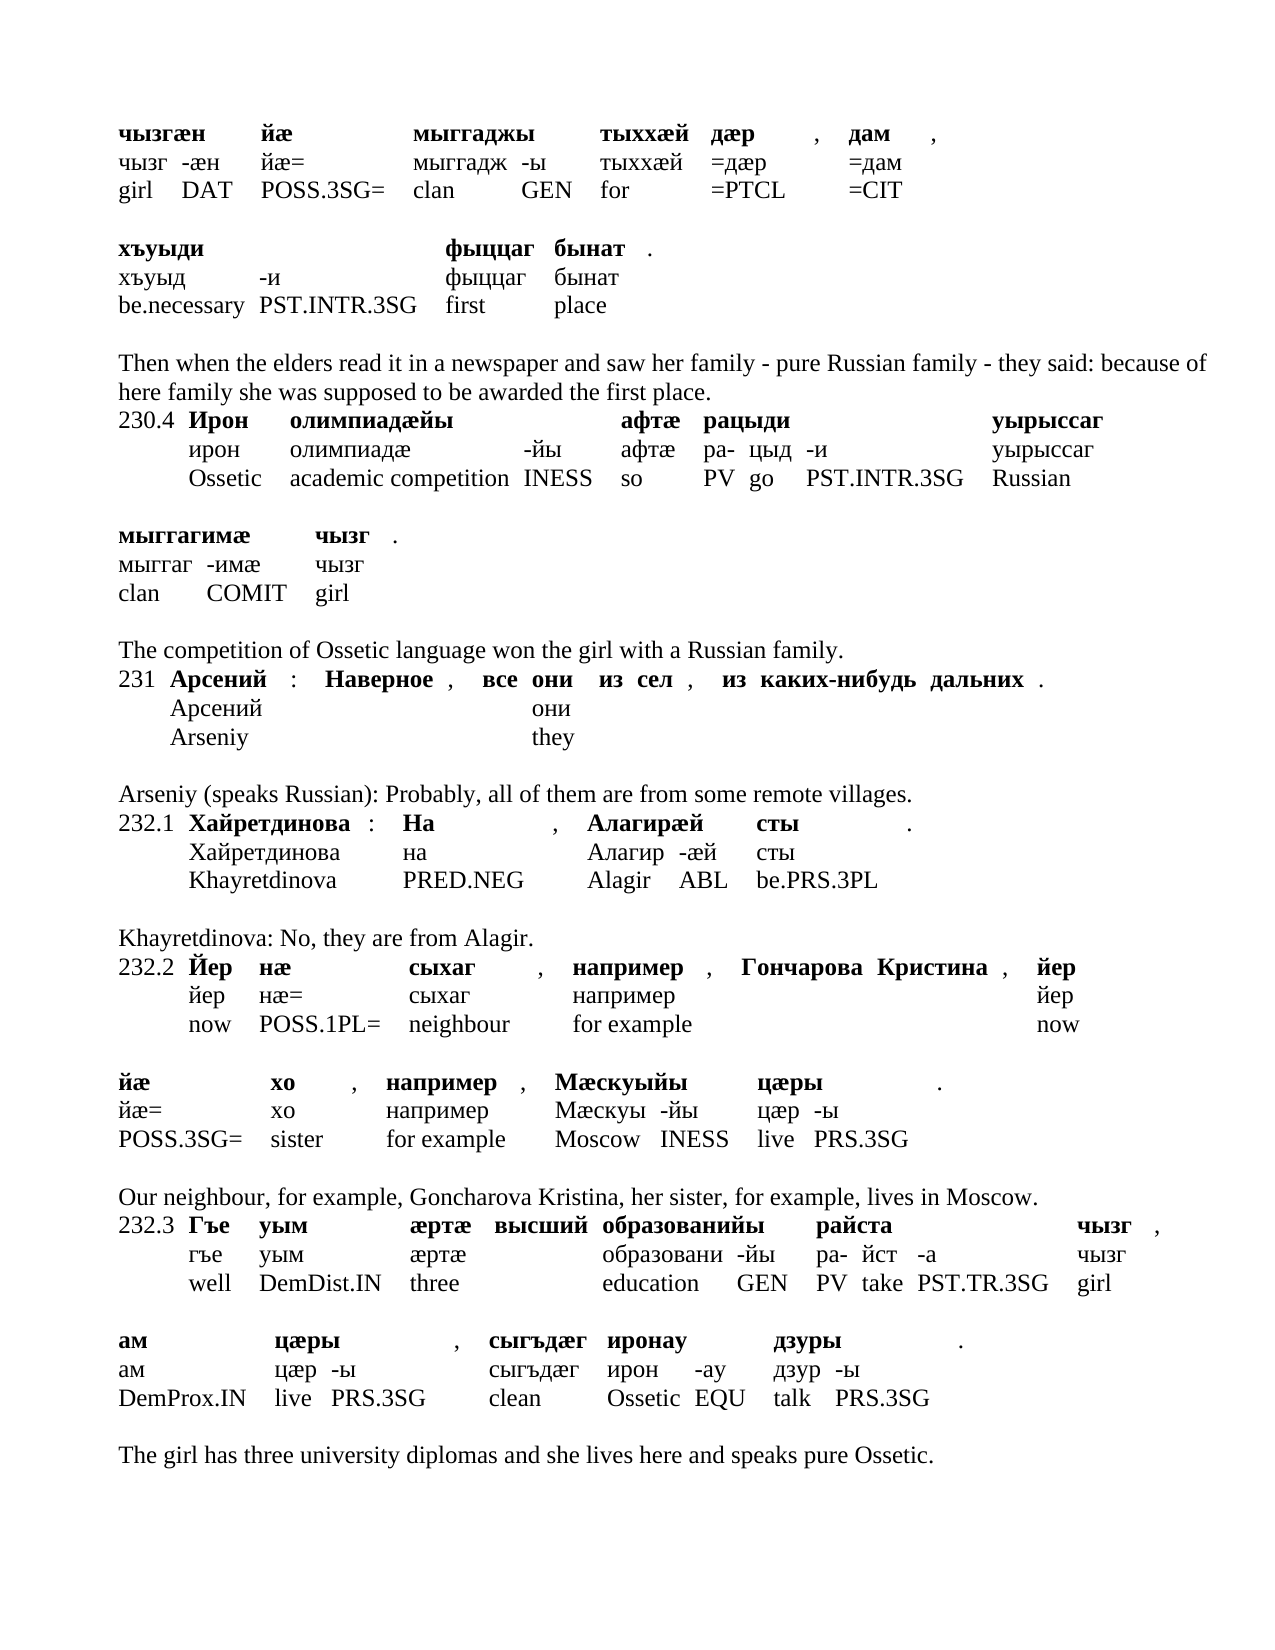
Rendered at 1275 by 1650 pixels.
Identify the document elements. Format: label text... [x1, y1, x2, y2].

text COMIT [206, 578, 287, 607]
text йæ [261, 118, 399, 147]
text : [290, 664, 311, 693]
text иронау [607, 1326, 759, 1354]
text Alagir [587, 866, 665, 894]
text -имæ [206, 549, 287, 578]
text например [386, 1096, 489, 1124]
text , [687, 664, 708, 693]
text DemProx.IN [118, 1383, 247, 1412]
text ирон [188, 434, 262, 463]
text PST.TR.3SG [917, 1268, 1049, 1297]
text например [572, 981, 676, 1009]
text Мæскуы [554, 1096, 646, 1124]
text take [862, 1268, 903, 1297]
text гъе [188, 1239, 231, 1268]
text чызг [315, 521, 378, 549]
text мыггагимæ [118, 521, 301, 549]
text мыггаджы [413, 118, 586, 147]
text , [1154, 1211, 1175, 1239]
text , [351, 1067, 372, 1096]
text чызг [1077, 1239, 1126, 1268]
text academic competition [289, 463, 509, 492]
text например [386, 1067, 506, 1096]
text INESS [660, 1124, 729, 1153]
text рацыди [703, 406, 978, 434]
text ам [118, 1326, 261, 1354]
text фыццаг [445, 233, 540, 262]
text Ossetic [607, 1383, 681, 1412]
text Наверное [325, 664, 433, 693]
text : [368, 808, 389, 837]
text сты [756, 837, 878, 866]
text so [621, 463, 676, 492]
text райста [816, 1211, 1063, 1239]
text DemDist.IN [259, 1268, 382, 1297]
text PRS.3SG [835, 1383, 930, 1412]
text -йы [523, 434, 593, 463]
text из [722, 664, 746, 693]
text -йы [660, 1096, 729, 1124]
text сел [637, 664, 673, 693]
text сыгъдæг [488, 1326, 593, 1354]
text из [598, 664, 623, 693]
text На [403, 808, 538, 837]
text -ы [521, 147, 572, 176]
text Arseniy (speaks Russian): Probably, all of them are from some remote villages. [118, 779, 1249, 808]
text ABL [678, 866, 728, 894]
text дам [848, 118, 917, 147]
text дзуры [773, 1326, 944, 1354]
text girl [1077, 1268, 1126, 1297]
text talk [773, 1383, 821, 1412]
text йер [1037, 952, 1093, 981]
text PV [816, 1268, 848, 1297]
text , [706, 952, 727, 981]
text все [482, 664, 518, 693]
text хъуыд [118, 262, 245, 291]
text first [445, 291, 526, 319]
text GEN [737, 1268, 788, 1297]
text Арсений [169, 693, 262, 722]
text for example [386, 1124, 506, 1153]
text сыхаг [408, 981, 510, 1009]
text girl [118, 176, 168, 204]
text Russian [992, 463, 1094, 492]
text чызг [1077, 1211, 1140, 1239]
text -ау [694, 1354, 746, 1383]
text be.PRS.3PL [756, 866, 878, 894]
text например [572, 952, 692, 981]
text тыххæй [600, 147, 683, 176]
text sister [270, 1124, 323, 1153]
text мыггадж [413, 147, 507, 176]
text they [532, 722, 585, 751]
text тыххæй [600, 118, 697, 147]
text now [188, 1009, 231, 1038]
text образованийы [602, 1211, 802, 1239]
text 232.1 [118, 808, 174, 837]
text . [958, 1326, 979, 1354]
text они [532, 664, 585, 693]
text -ы [813, 1096, 909, 1124]
text POSS.1PL= [259, 1009, 381, 1038]
text -ы [331, 1354, 426, 1383]
text 232.3 [118, 1211, 174, 1239]
text дальних [930, 664, 1024, 693]
text POSS.3SG= [261, 176, 385, 204]
text мыггаг [118, 549, 193, 578]
text for example [572, 1009, 692, 1038]
text цæр [757, 1096, 800, 1124]
text ирон [607, 1354, 681, 1383]
text =CIT [848, 176, 903, 204]
text , [1002, 952, 1023, 981]
text -и [806, 434, 964, 463]
text . [392, 521, 413, 549]
text . [1038, 664, 1059, 693]
text Мæскуыйы [554, 1067, 743, 1096]
text цæры [274, 1326, 440, 1354]
text уым [259, 1211, 396, 1239]
text , [930, 118, 951, 147]
text , [454, 1326, 475, 1354]
text well [188, 1268, 231, 1297]
text The girl has three university diplomas and she lives here and speaks pure Ossetic. [118, 1441, 1249, 1469]
text Khayretdinova [188, 866, 340, 894]
text ра- [703, 434, 735, 463]
text йæ= [261, 147, 385, 176]
text хо [270, 1096, 323, 1124]
text дзур [773, 1354, 821, 1383]
text Ossetic [188, 463, 262, 492]
text be.necessary [118, 291, 245, 319]
text æртæ [409, 1211, 480, 1239]
text Our neighbour, for example, Goncharova Kristina, her sister, for example, lives in Moscow. [118, 1182, 1249, 1211]
text йæ [118, 1067, 257, 1096]
text цæры [757, 1067, 923, 1096]
text Arseniy [169, 722, 262, 751]
text now [1037, 1009, 1080, 1038]
text Кристина [877, 952, 988, 981]
text for [600, 176, 683, 204]
text бынат [554, 262, 619, 291]
text чызг [118, 147, 168, 176]
text Йер [188, 952, 245, 981]
text , [813, 118, 834, 147]
text йер [1037, 981, 1080, 1009]
text йæ= [118, 1096, 243, 1124]
text , [447, 664, 468, 693]
text хъуыди [118, 233, 431, 262]
text Хайретдинова [188, 808, 354, 837]
text каких-нибудь [760, 664, 916, 693]
text , [537, 952, 558, 981]
text . [936, 1067, 957, 1096]
text PST.INTR.3SG [259, 291, 417, 319]
text они [532, 693, 571, 722]
text -æн [181, 147, 233, 176]
text Хайретдинова [188, 837, 340, 866]
text POSS.3SG= [118, 1124, 243, 1153]
text PRS.3SG [331, 1383, 426, 1412]
text clan [118, 578, 193, 607]
text place [554, 291, 619, 319]
text цыд [749, 434, 792, 463]
text INESS [523, 463, 593, 492]
text Арсений [169, 664, 276, 693]
text , [520, 1067, 541, 1096]
text =PTCL [711, 176, 786, 204]
text уырыссаг [992, 406, 1108, 434]
text -ы [835, 1354, 930, 1383]
text чызг [315, 549, 364, 578]
text 231 [118, 664, 156, 693]
text -и [259, 262, 417, 291]
text Moscow [554, 1124, 646, 1153]
text -æй [678, 837, 728, 866]
text PRED.NEG [403, 866, 524, 894]
text The competition of Ossetic language won the girl with a Russian family. [118, 636, 1249, 664]
text go [749, 463, 792, 492]
text нæ [259, 952, 395, 981]
text 232.2 [118, 952, 174, 981]
text education [602, 1268, 723, 1297]
text 230.4 [118, 406, 174, 434]
text высший [494, 1211, 588, 1239]
text олимпиадæ [289, 434, 509, 463]
text хо [270, 1067, 337, 1096]
text neighbour [408, 1009, 510, 1038]
text æртæ [409, 1239, 466, 1268]
text Алагирæй [587, 808, 742, 837]
text PRS.3SG [813, 1124, 909, 1153]
text . [647, 233, 668, 262]
text чызгæн [118, 118, 247, 147]
text сты [756, 808, 892, 837]
text афтæ [621, 406, 689, 434]
text Алагир [587, 837, 665, 866]
text сыхаг [408, 952, 524, 981]
text live [274, 1383, 317, 1412]
text Гончарова [741, 952, 863, 981]
text цæр [274, 1354, 317, 1383]
text олимпиадæйы [289, 406, 607, 434]
text -а [917, 1239, 1049, 1268]
text ам [118, 1354, 247, 1383]
text фыццаг [445, 262, 526, 291]
text дæр [711, 118, 800, 147]
text clean [488, 1383, 579, 1412]
text уым [259, 1239, 382, 1268]
text ра- [816, 1239, 848, 1268]
text PV [703, 463, 735, 492]
text йст [862, 1239, 903, 1268]
text бынат [554, 233, 633, 262]
text Ирон [188, 406, 276, 434]
text на [403, 837, 524, 866]
text нæ= [259, 981, 381, 1009]
text образовани [602, 1239, 723, 1268]
text йер [188, 981, 231, 1009]
text girl [315, 578, 364, 607]
text сыгъдæг [488, 1354, 579, 1383]
text =дæр [711, 147, 786, 176]
text Khayretdinova: No, they are from Alagir. [118, 923, 1249, 952]
text Then when the elders read it in a newspaper and saw her family - pure Russian family - they said: because of here family she was supposed to be awarded the first place. [118, 348, 1249, 406]
text , [552, 808, 573, 837]
text three [409, 1268, 466, 1297]
text Гъе [188, 1211, 245, 1239]
text афтæ [621, 434, 676, 463]
text уырыссаг [992, 434, 1094, 463]
text GEN [521, 176, 572, 204]
text -йы [737, 1239, 788, 1268]
text =дам [848, 147, 903, 176]
text live [757, 1124, 800, 1153]
text clan [413, 176, 507, 204]
text DAT [181, 176, 233, 204]
text . [906, 808, 927, 837]
text EQU [694, 1383, 746, 1412]
text PST.INTR.3SG [806, 463, 964, 492]
